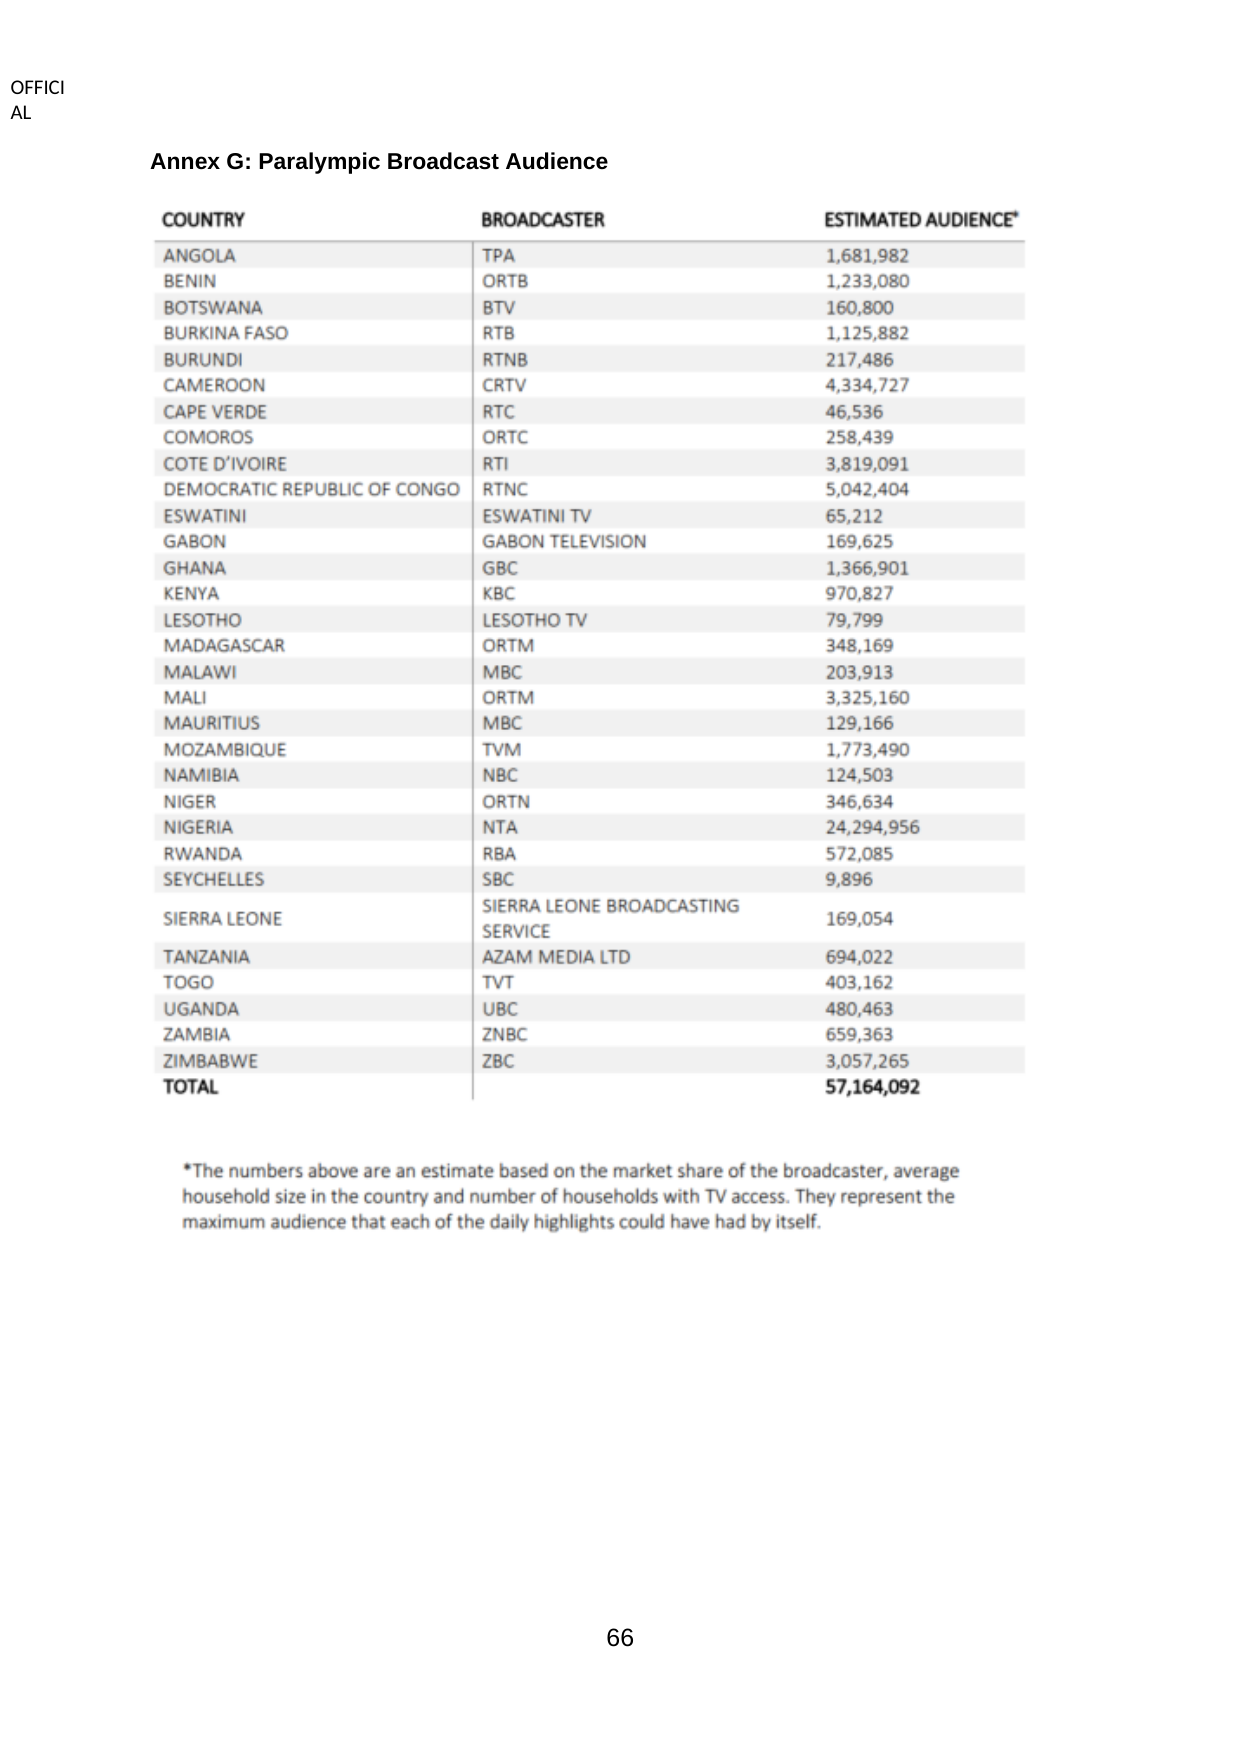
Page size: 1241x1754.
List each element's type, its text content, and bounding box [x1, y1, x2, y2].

text Annex G: Paralympic Broadcast Audience [150, 148, 1090, 174]
